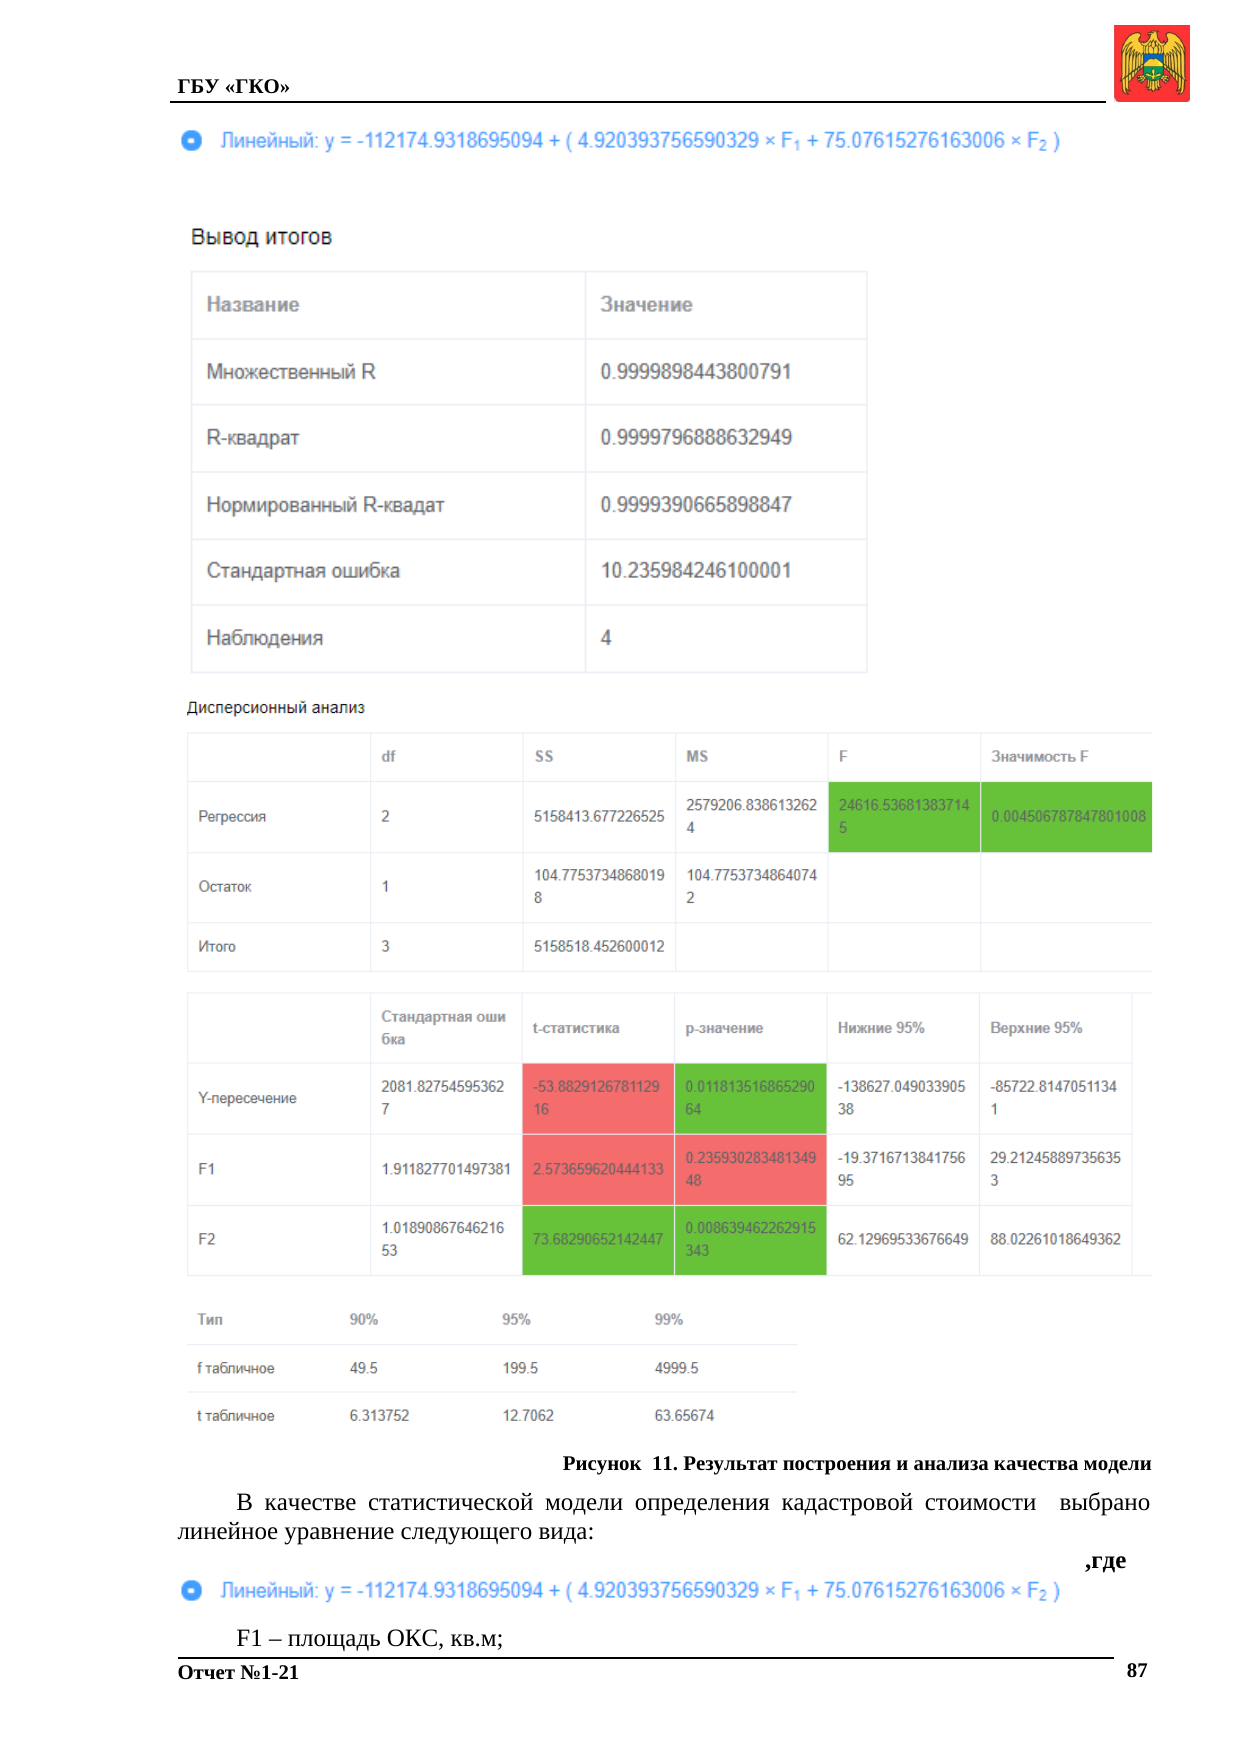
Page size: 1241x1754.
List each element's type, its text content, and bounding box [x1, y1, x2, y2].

text В качестве статистической модели определения кадастровой стоимости выбрано линейное уравнение следующего вида: [177, 1487, 1152, 1545]
text Рисунок 11. Результат построения и анализа качества модели [177, 1451, 1152, 1475]
text ,где [177, 1545, 1152, 1623]
text F1 – площадь ОКС, кв.м; [177, 1623, 1152, 1652]
